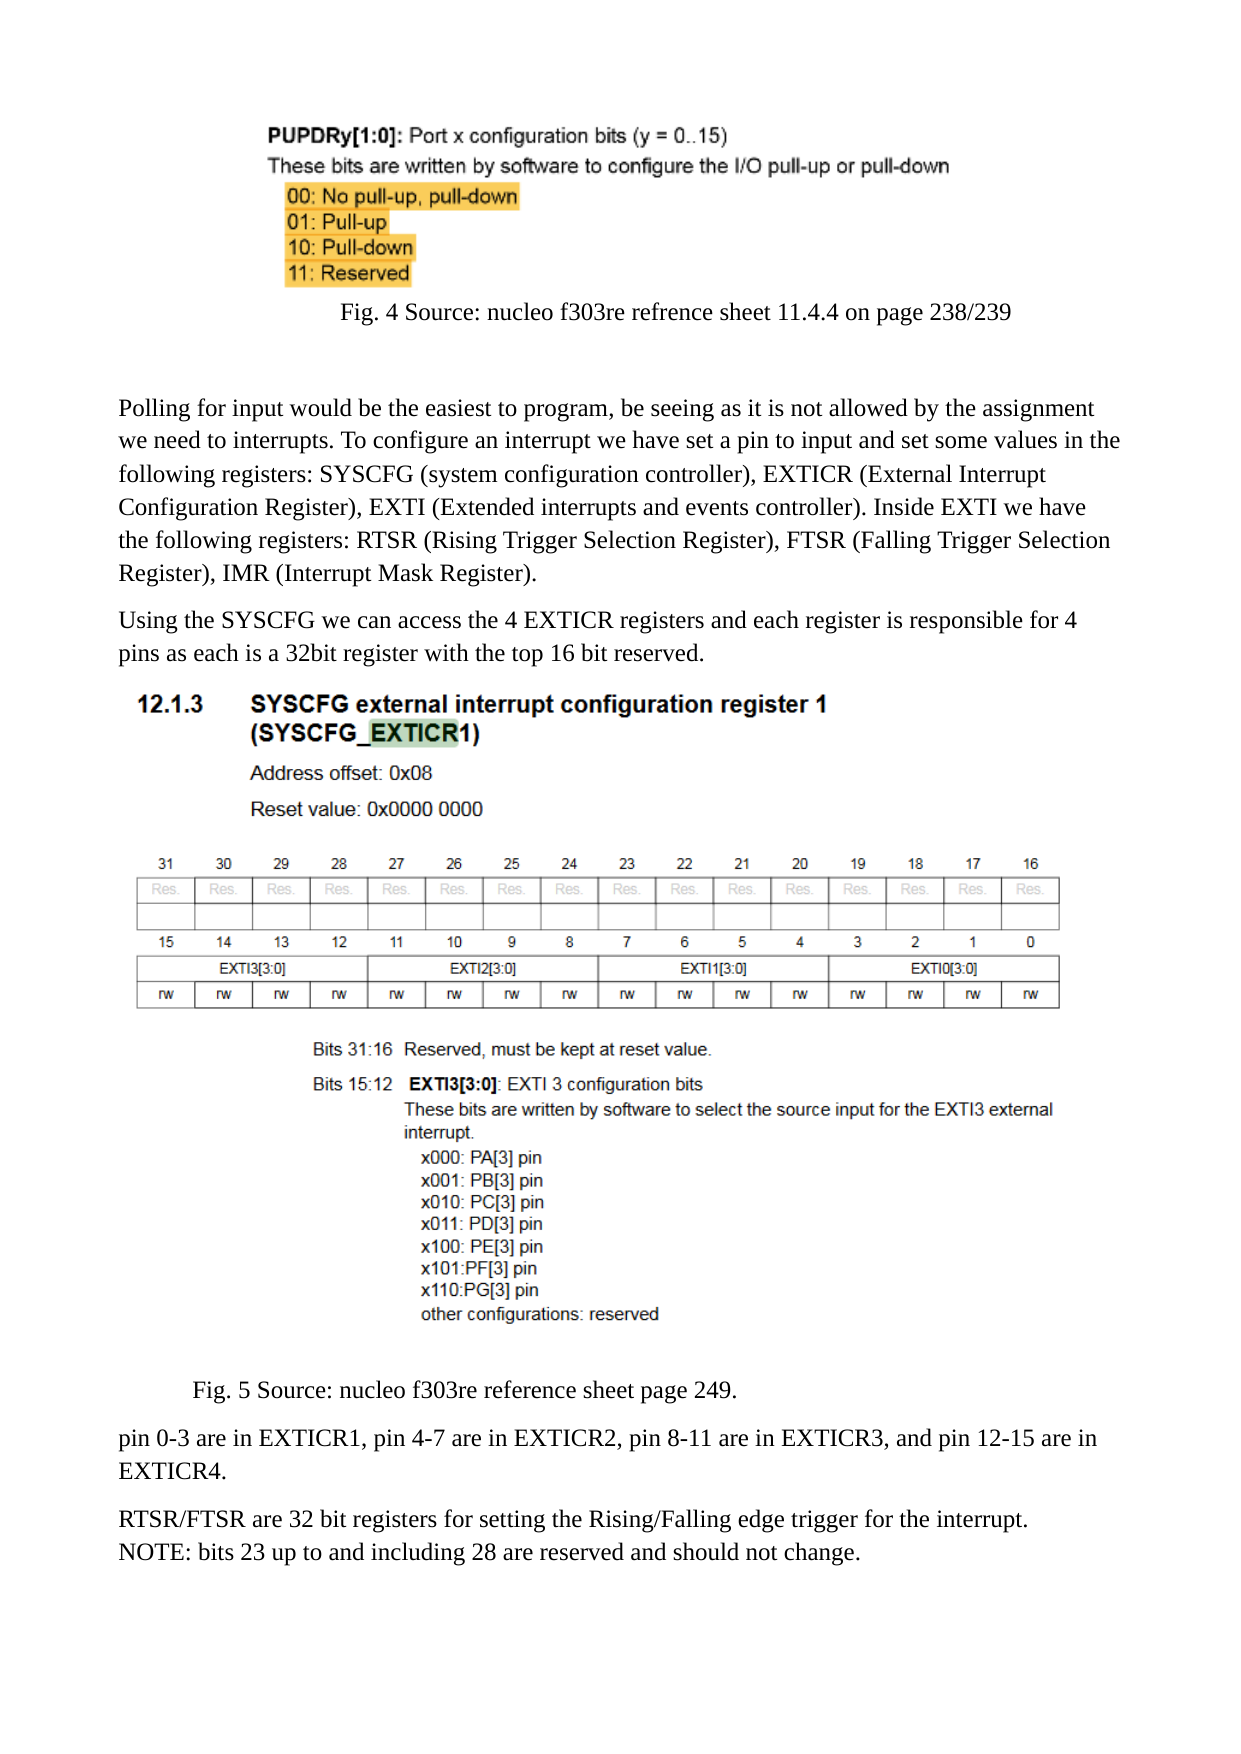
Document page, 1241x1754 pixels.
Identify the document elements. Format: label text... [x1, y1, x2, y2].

picture [263, 118, 977, 294]
text Polling for input would be the easiest to program, be seeing as it is not allowed by the assignment we need to interrupts. To configure an interrupt we have set a pin to input and set some values in the following registers: SYSCFG (system configuration controller), EXTICR (External Interrupt Configuration Register), EXTI (Extended interrupts and events controller). Inside EXTI we have the following registers: RTSR (Rising Trigger Selection Register), FTSR (Falling Trigger Selection Register), IMR (Interrupt Mask Register). [118, 393, 1122, 586]
text Fig. 5 Source: nucleo f303re reference sheet page 249. [118, 1372, 1122, 1404]
picture [115, 679, 1120, 1372]
text RTSR/FTSR are 32 bit registers for setting the Rising/Falling edge trigger for the interrupt. NOTE: bits 23 up to and including 28 are reserved and should not change. [118, 1504, 1122, 1566]
text Using the SYSCFG we can access the 4 EXTICR registers and each register is responsible for 4 pins as each is a 32bit register with the top 16 bit reserved. [118, 605, 1122, 667]
text Fig. 4 Source: nucleo f303re refrence sheet 11.4.4 on page 238/239 [118, 294, 1122, 326]
text pin 0-3 are in EXTICR1, pin 4-7 are in EXTICR2, pin 8-11 are in EXTICR3, and pin 12-15 are in EXTICR4. [118, 1423, 1122, 1485]
